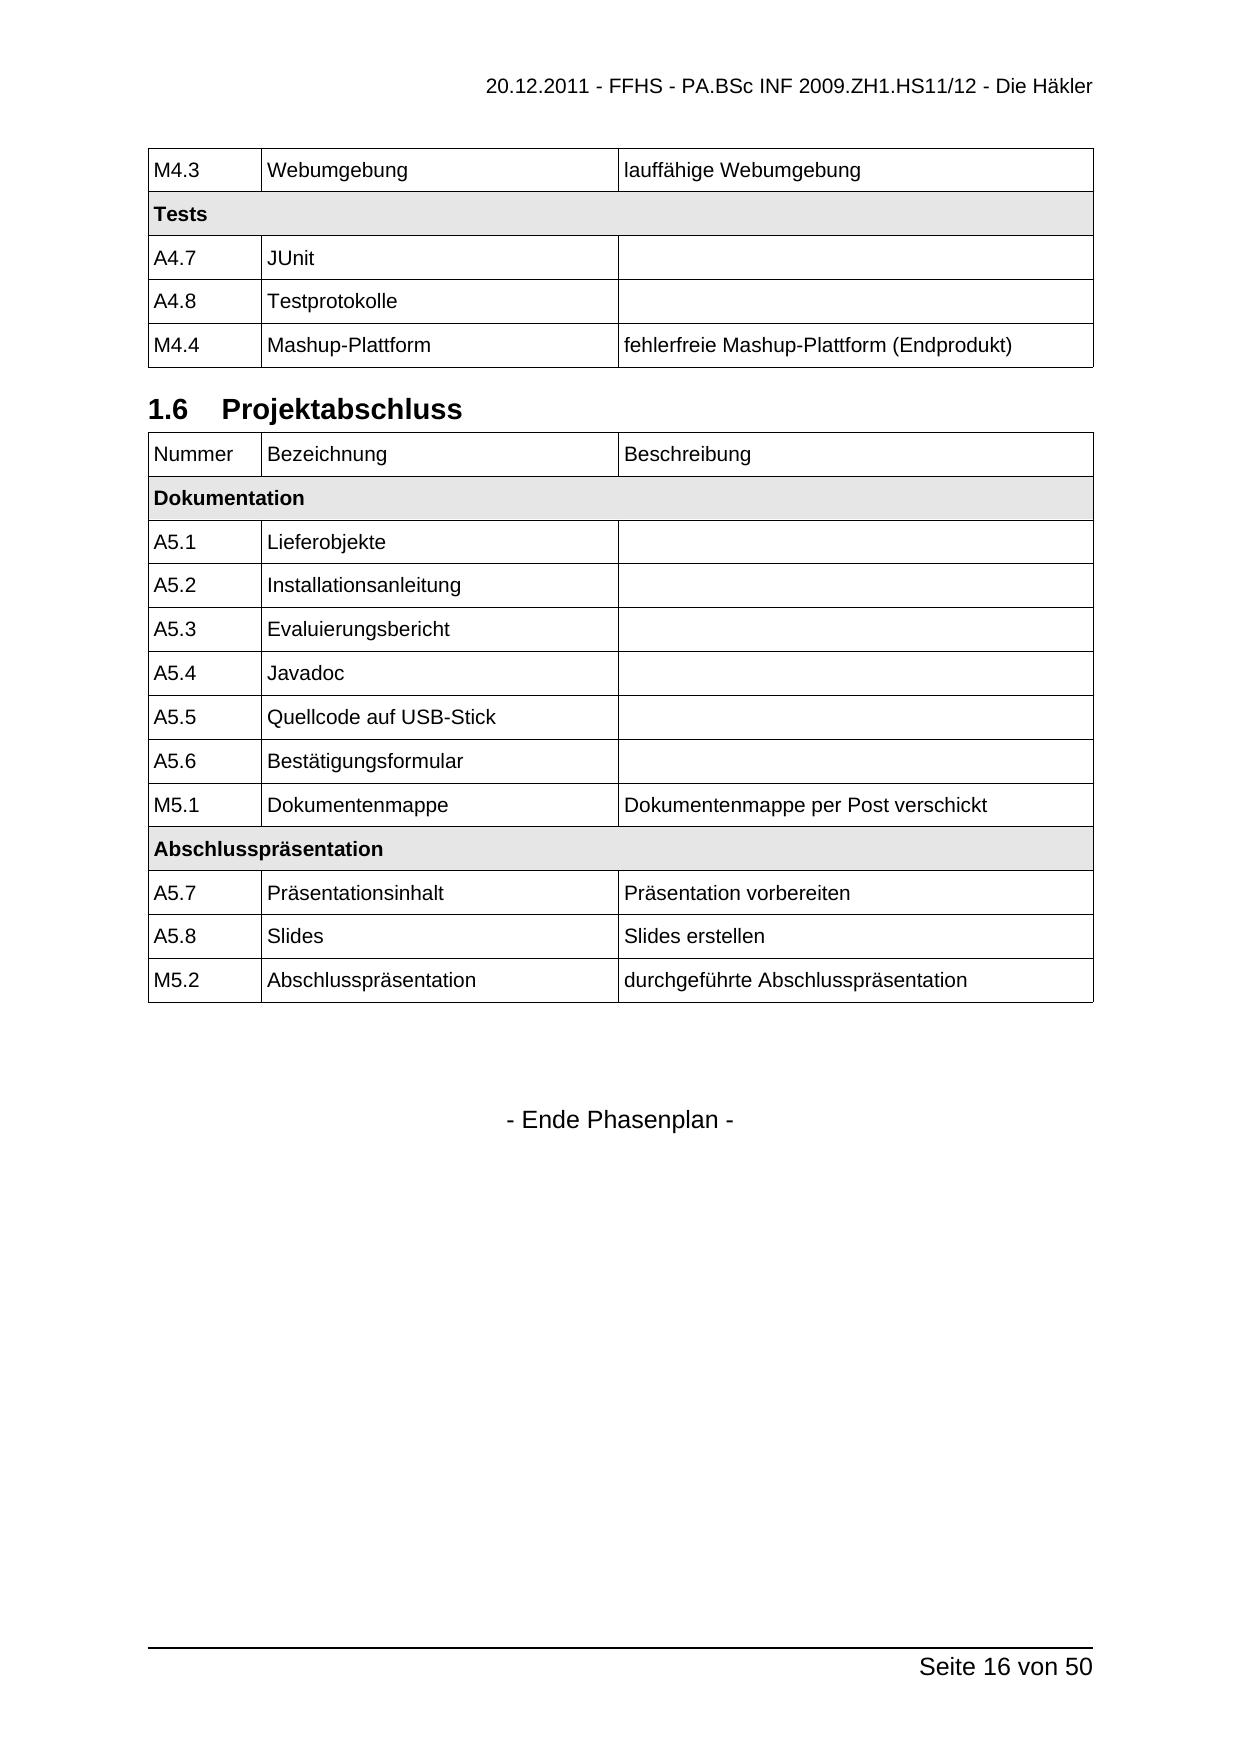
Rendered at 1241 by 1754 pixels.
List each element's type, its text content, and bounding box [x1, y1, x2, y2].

table_cell [619, 564, 1093, 607]
table_cell Mashup-Plattform [262, 324, 618, 367]
table_cell A5.8 [149, 915, 261, 958]
table_cell M4.3 [149, 149, 261, 191]
table_cell [619, 280, 1093, 323]
table_cell Dokumentation [149, 477, 1093, 519]
table_cell A5.5 [149, 696, 261, 739]
table_cell [619, 740, 1093, 783]
table_cell Evaluierungsbericht [262, 608, 618, 651]
table_cell [619, 696, 1093, 739]
table_cell [619, 521, 1093, 563]
table_cell [619, 652, 1093, 695]
text - Ende Phasenplan - [148, 1105, 1093, 1134]
table_cell A5.4 [149, 652, 261, 695]
table_cell Dokumentenmappe per Post verschickt [619, 784, 1093, 826]
table_cell Tests [149, 192, 1093, 235]
table_cell A5.3 [149, 608, 261, 651]
table_header Beschreibung [619, 433, 1093, 476]
table_cell durchgeführte Abschlusspräsentation [619, 959, 1093, 1002]
table_cell Slides erstellen [619, 915, 1093, 958]
table_cell M5.1 [149, 784, 261, 826]
table_cell Testprotokolle [262, 280, 618, 323]
table_cell [619, 608, 1093, 651]
table_cell M5.2 [149, 959, 261, 1002]
table_cell Dokumentenmappe [262, 784, 618, 826]
subtitle Projektabschluss [148, 392, 1093, 426]
table_cell A5.2 [149, 564, 261, 607]
table_header Nummer [149, 433, 261, 476]
table_cell JUnit [262, 236, 618, 279]
table_cell Bestätigungsformular [262, 740, 618, 783]
table_cell Abschlusspräsentation [149, 827, 1093, 870]
table_cell Quellcode auf USB-Stick [262, 696, 618, 739]
table_cell Präsentation vorbereiten [619, 871, 1093, 914]
table_cell lauffähige Webumgebung [619, 149, 1093, 191]
table_cell A4.7 [149, 236, 261, 279]
table_cell A5.7 [149, 871, 261, 914]
table_cell Webumgebung [262, 149, 618, 191]
table_cell Präsentationsinhalt [262, 871, 618, 914]
table_cell fehlerfreie Mashup-Plattform (Endprodukt) [619, 324, 1093, 367]
table_header Bezeichnung [262, 433, 618, 476]
table_cell Lieferobjekte [262, 521, 618, 563]
table_cell [619, 236, 1093, 279]
table_cell M4.4 [149, 324, 261, 367]
table_cell Javadoc [262, 652, 618, 695]
table_cell A5.1 [149, 521, 261, 563]
table_cell A4.8 [149, 280, 261, 323]
table_cell Abschlusspräsentation [262, 959, 618, 1002]
table_cell Slides [262, 915, 618, 958]
table_cell A5.6 [149, 740, 261, 783]
table_cell Installationsanleitung [262, 564, 618, 607]
